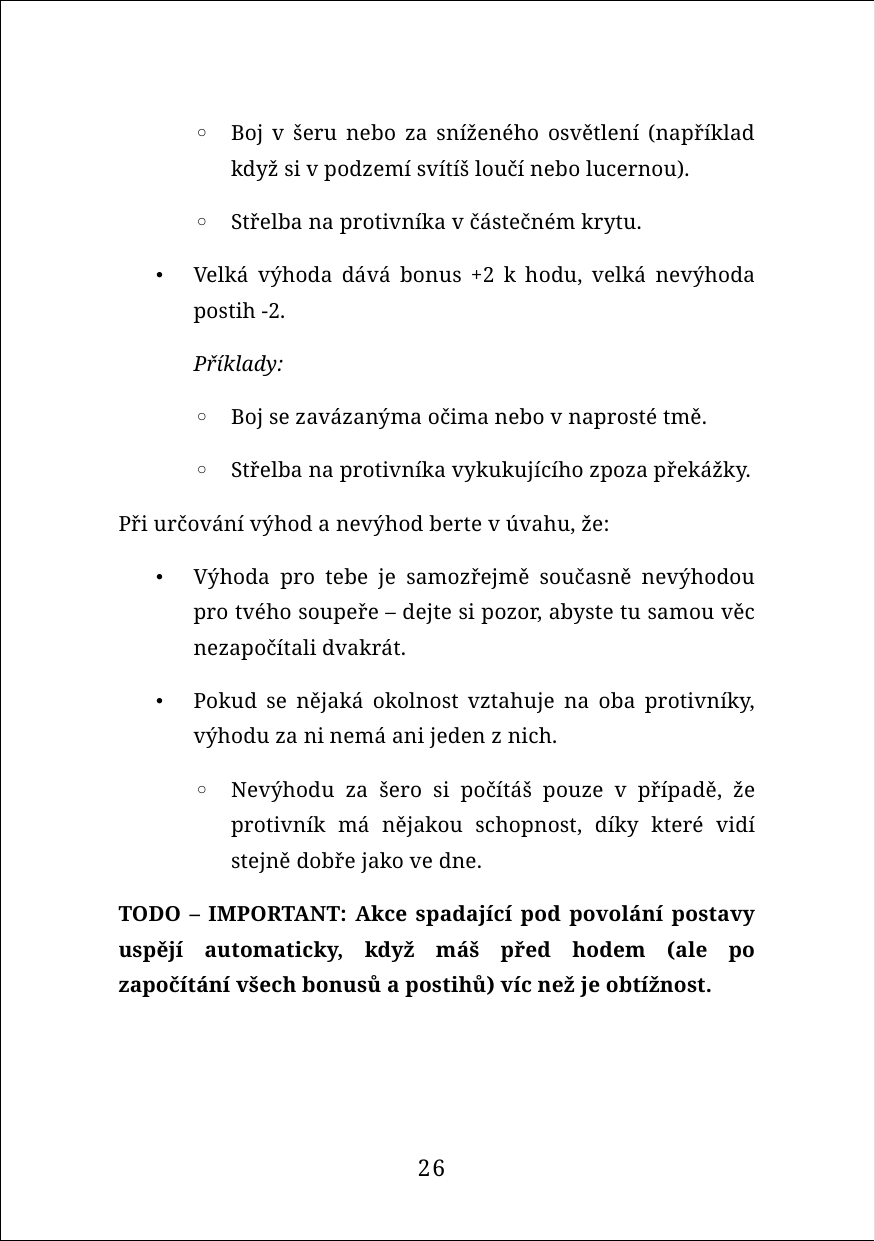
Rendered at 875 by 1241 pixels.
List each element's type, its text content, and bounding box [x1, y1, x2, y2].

list Střelba na protivníka v částečném krytu. [193, 207, 756, 235]
list Střelba na protivníka vykukujícího zpoza překážky. [193, 455, 756, 484]
text TODO – IMPORTANT: Akce spadající pod povolání postavy uspějí automaticky, když máš před hodem (ale po započítání všech bonusů a postihů) víc než je obtížnost. [118, 899, 756, 999]
list Nevýhodu za šero si počítáš pouze v případě, že protivník má nějakou schopnost, díky které vidí stejně dobře jako ve dne. [193, 775, 756, 874]
list Boj se zavázanýma očima nebo v naprosté tmě. [193, 402, 756, 431]
list Výhoda pro tebe je samozřejmě současně nevýhodou pro tvého soupeře – dejte si pozor, abyste tu samou věc nezapočítali dvakrát. [156, 562, 756, 661]
list Příklady: [156, 349, 756, 377]
list Boj v šeru nebo za sníženého osvětlení (například když si v podzemí svítíš loučí nebo lucernou). [193, 118, 756, 182]
list Pokud se nějaká okolnost vztahuje na oba protivníky, výhodu za ni nemá ani jeden z nich. [156, 686, 756, 750]
text Při určování výhod a nevýhod berte v úvahu, že: [118, 509, 756, 537]
list Velká výhoda dává bonus +2 k hodu, velká nevýhoda postih -2. [156, 260, 756, 324]
